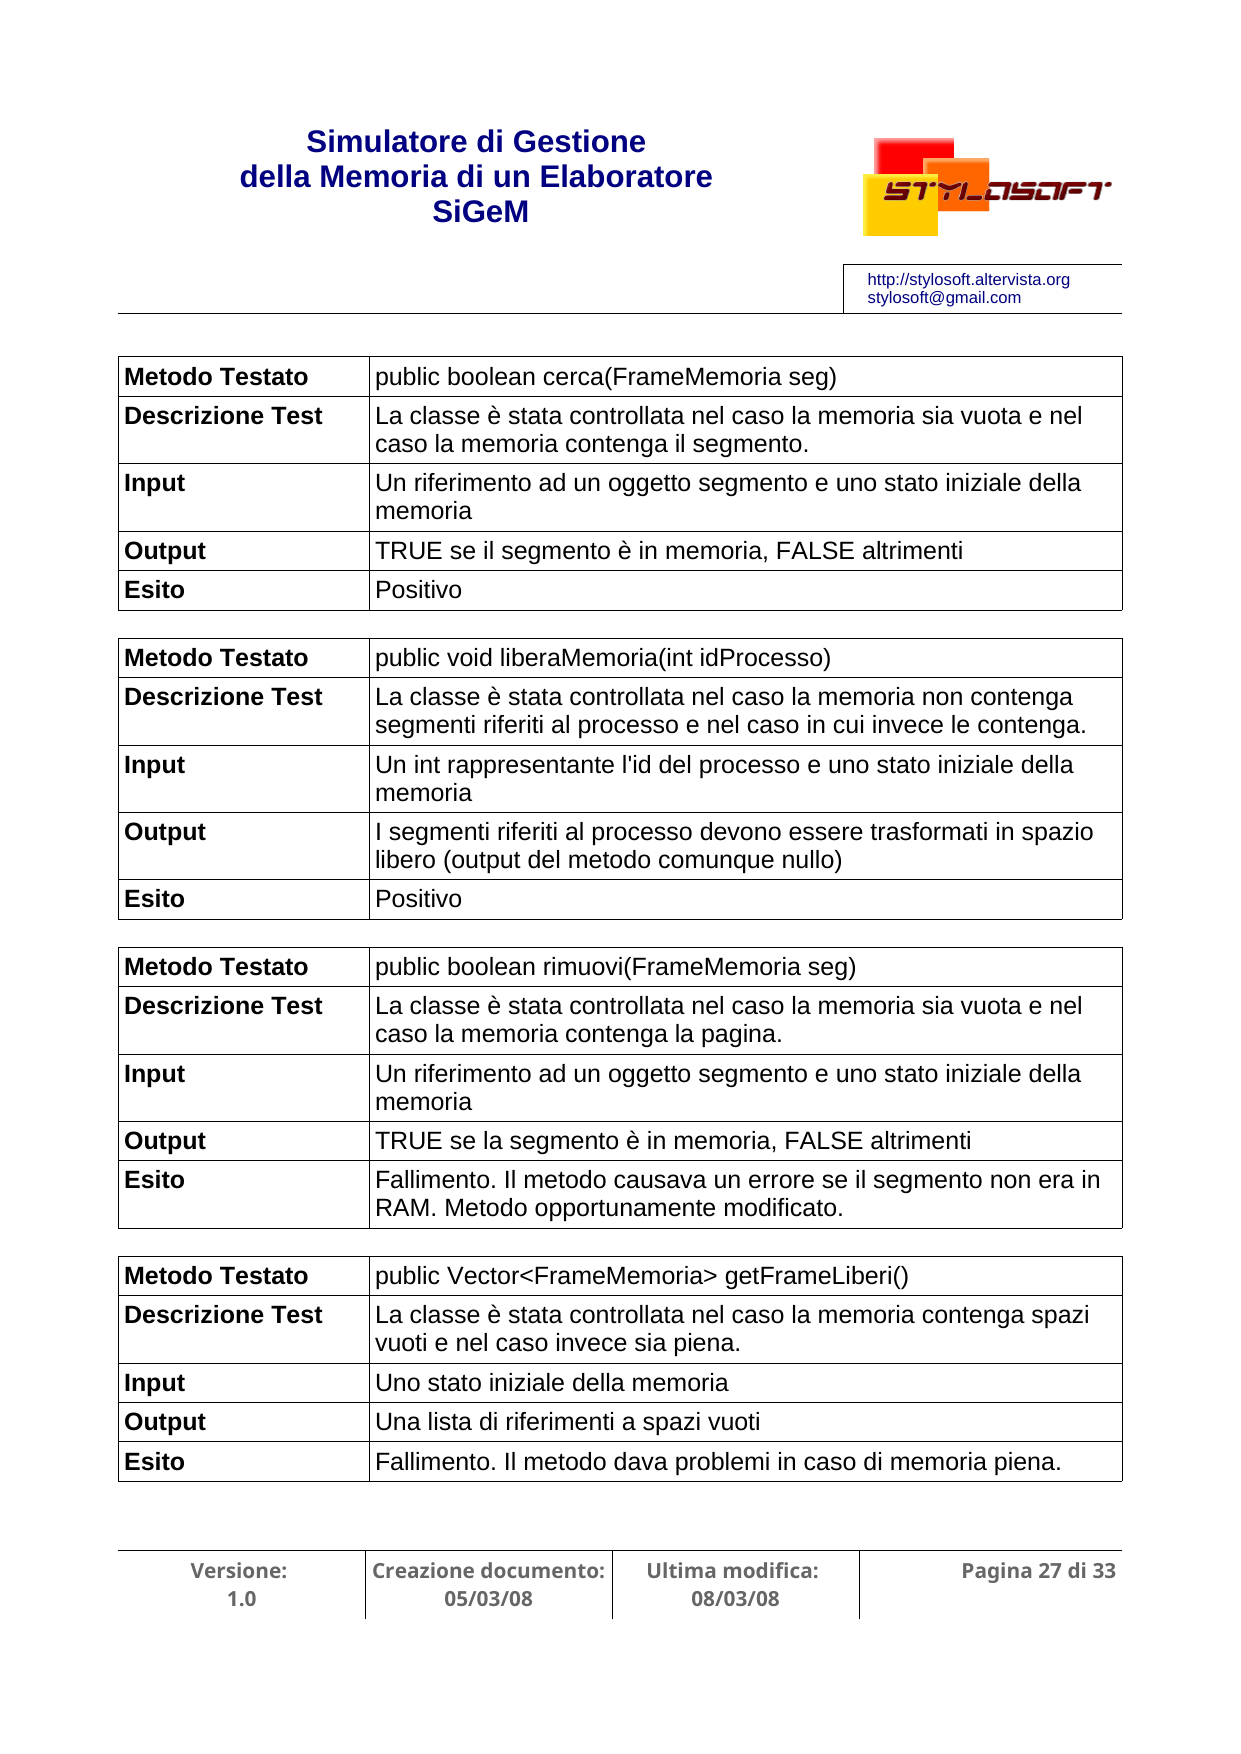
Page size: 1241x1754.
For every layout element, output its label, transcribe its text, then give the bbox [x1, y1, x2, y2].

table_cell La classe è stata controllata nel caso la memoria contenga spazi vuoti e nel caso invece sia piena. [370, 1296, 1122, 1362]
table_cell Una lista di riferimenti a spazi vuoti [370, 1403, 1122, 1441]
table_header Metodo Testato [119, 1257, 369, 1295]
table_cell Esito [119, 1442, 369, 1481]
table_cell La classe è stata controllata nel caso la memoria non contenga segmenti riferiti al processo e nel caso in cui invece le contenga. [370, 678, 1122, 744]
table_header Metodo Testato [119, 357, 369, 396]
table_cell TRUE se il segmento è in memoria, FALSE altrimenti [370, 532, 1122, 570]
table_header public void liberaMemoria(int idProcesso) [370, 639, 1122, 677]
table_cell Output [119, 1403, 369, 1441]
table_cell Un riferimento ad un oggetto segmento e uno stato iniziale della memoria [370, 1055, 1122, 1121]
table_cell La classe è stata controllata nel caso la memoria sia vuota e nel caso la memoria contenga il segmento. [370, 397, 1122, 463]
table_cell Output [119, 532, 369, 570]
table_header public boolean rimuovi(FrameMemoria seg) [370, 948, 1122, 986]
table_header public Vector<FrameMemoria> getFrameLiberi() [370, 1257, 1122, 1295]
table_cell Un int rappresentante l'id del processo e uno stato iniziale della memoria [370, 746, 1122, 812]
picture [848, 123, 1117, 247]
table_cell Descrizione Test [119, 1296, 369, 1362]
table_cell Un riferimento ad un oggetto segmento e uno stato iniziale della memoria [370, 464, 1122, 531]
table_cell Descrizione Test [119, 678, 369, 744]
table_cell Descrizione Test [119, 397, 369, 463]
table_cell Uno stato iniziale della memoria [370, 1364, 1122, 1402]
table_cell Esito [119, 571, 369, 610]
table_cell Esito [119, 1161, 369, 1228]
table_cell Input [119, 746, 369, 812]
table_header public boolean cerca(FrameMemoria seg) [370, 357, 1122, 396]
table_cell Fallimento. Il metodo dava problemi in caso di memoria piena. [370, 1442, 1122, 1481]
table_cell Output [119, 813, 369, 879]
table_cell La classe è stata controllata nel caso la memoria sia vuota e nel caso la memoria contenga la pagina. [370, 987, 1122, 1053]
table_cell Fallimento. Il metodo causava un errore se il segmento non era in RAM. Metodo opportunamente modificato. [370, 1161, 1122, 1228]
table_cell Descrizione Test [119, 987, 369, 1053]
table_cell Output [119, 1122, 369, 1160]
table_cell Positivo [370, 571, 1122, 610]
table_header Metodo Testato [119, 948, 369, 986]
table_cell Input [119, 1364, 369, 1402]
table_cell Esito [119, 880, 369, 919]
table_cell I segmenti riferiti al processo devono essere trasformati in spazio libero (output del metodo comunque nullo) [370, 813, 1122, 879]
table_cell TRUE se la segmento è in memoria, FALSE altrimenti [370, 1122, 1122, 1160]
table_cell Positivo [370, 880, 1122, 919]
table_cell Input [119, 464, 369, 531]
table_header Metodo Testato [119, 639, 369, 677]
table_cell Input [119, 1055, 369, 1121]
